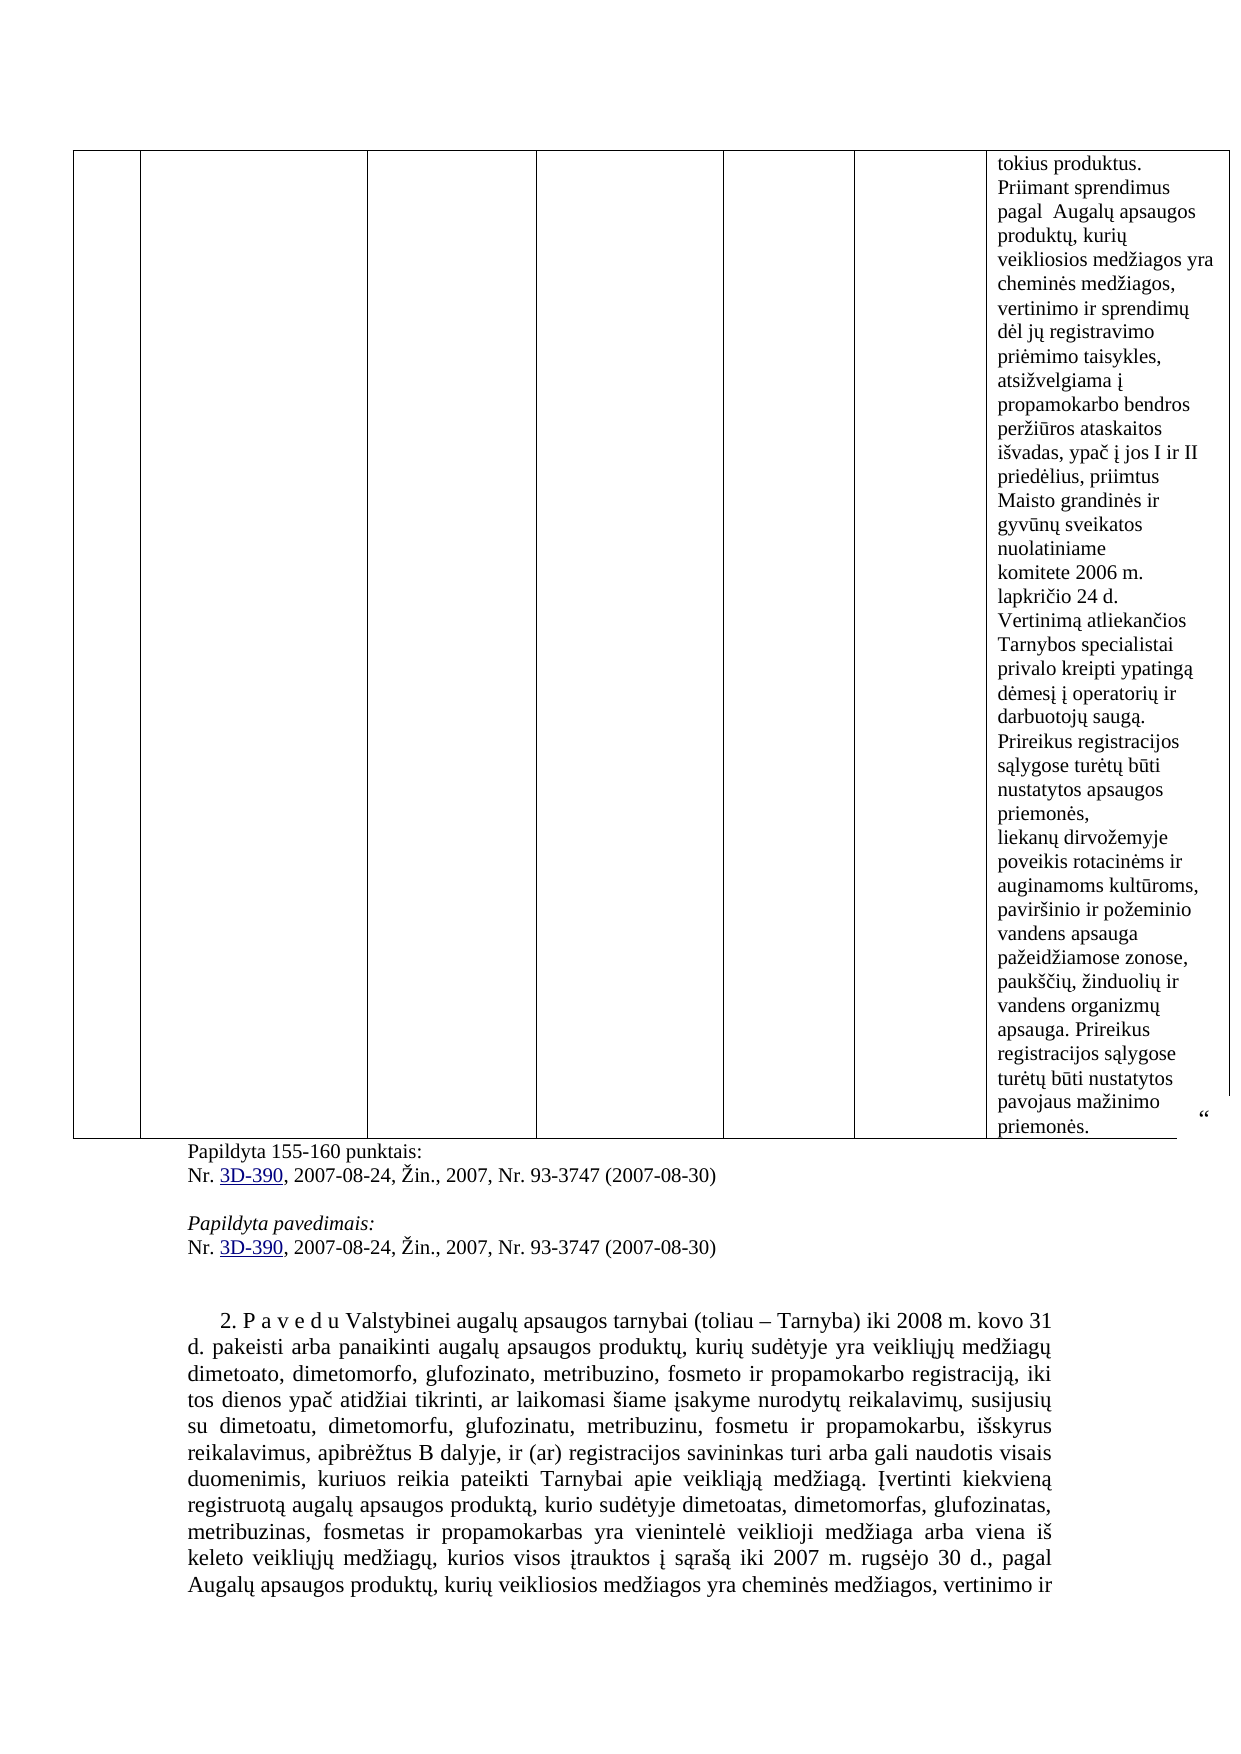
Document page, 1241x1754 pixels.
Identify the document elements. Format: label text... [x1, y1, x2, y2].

text Papildyta pavedimais: [187, 1211, 1053, 1235]
table_cell [855, 151, 986, 1138]
table_cell [74, 151, 140, 1138]
text Nr. 3D-390, 2007-08-24, Žin., 2007, Nr. 93-3747 (2007-08-30) [187, 1235, 1053, 1259]
table_cell [537, 151, 723, 1138]
text Nr. 3D-390, 2007-08-24, Žin., 2007, Nr. 93-3747 (2007-08-30) [187, 1163, 1053, 1187]
table_cell [724, 151, 854, 1138]
table_cell [49, 150, 73, 1138]
table_cell tokius produktus. Priimant sprendimus pagal Augalų apsaugos produktų, kurių veikliosios medžiagos yra cheminės medžiagos, vertinimo ir sprendimų dėl jų registravimo priėmimo taisykles, atsižvelgiama į propamokarbo bendros peržiūros ataskaitos išvadas, ypač į jos I ir II priedėlius, priimtus Maisto grandinės ir gyvūnų sveikatos nuolatiniame komitete 2006 m. lapkričio 24 d. Vertinimą atliekančios Tarnybos specialistai privalo kreipti ypatingą dėmesį į operatorių ir darbuotojų saugą. Prireikus registracijos sąlygose turėtų būti nustatytos apsaugos priemonės, liekanų dirvožemyje poveikis rotacinėms ir auginamoms kultūroms, paviršinio ir požeminio vandens apsauga pažeidžia­mose zonose, paukščių, žinduolių ir vandens organizmų apsauga. Prireikus registracijos sąlygose turėtų būti nustatytos pavojaus mažinimo priemonės. [987, 151, 1240, 1159]
table_cell [368, 151, 536, 1138]
text Papildyta 155-160 punktais: [187, 1139, 1053, 1163]
table_cell [141, 151, 367, 1138]
text 2. P a v e d u Valstybinei augalų apsaugos tarnybai (toliau – Tarnyba) iki 2008 m. kovo 31 d. pakeisti arba panaikinti augalų apsaugos produktų, kurių sudėtyje yra veikliųjų medžiagų dimetoato, dimetomorfo, glufozinato, metribuzino, fosmeto ir propamokarbo registraciją, iki tos dienos ypač atidžiai tikrinti, ar laikomasi šiame įsakyme nurodytų reikalavimų, susijusių su dimetoatu, dimetomorfu, glufozinatu, metribuzinu, fosmetu ir propamokarbu, išskyrus reikalavimus, apibrėžtus B dalyje, ir (ar) registracijos savininkas turi arba gali naudotis visais duomenimis, kuriuos reikia pateikti Tarnybai apie veikliąją medžiagą. Įvertinti kiekvieną registruotą augalų apsaugos produktą, kurio sudėtyje dimetoatas, dimetomorfas, glufozinatas, metribuzinas, fosmetas ir propamokarbas yra vienintelė veiklioji medžiaga arba viena iš keleto veikliųjų medžiagų, kurios visos įtrauktos į sąrašą iki 2007 m. rugsėjo 30 d., pagal Augalų apsaugos produktų, kurių veikliosios medžiagos yra cheminės medžiagos, vertinimo ir [187, 1307, 1053, 1597]
